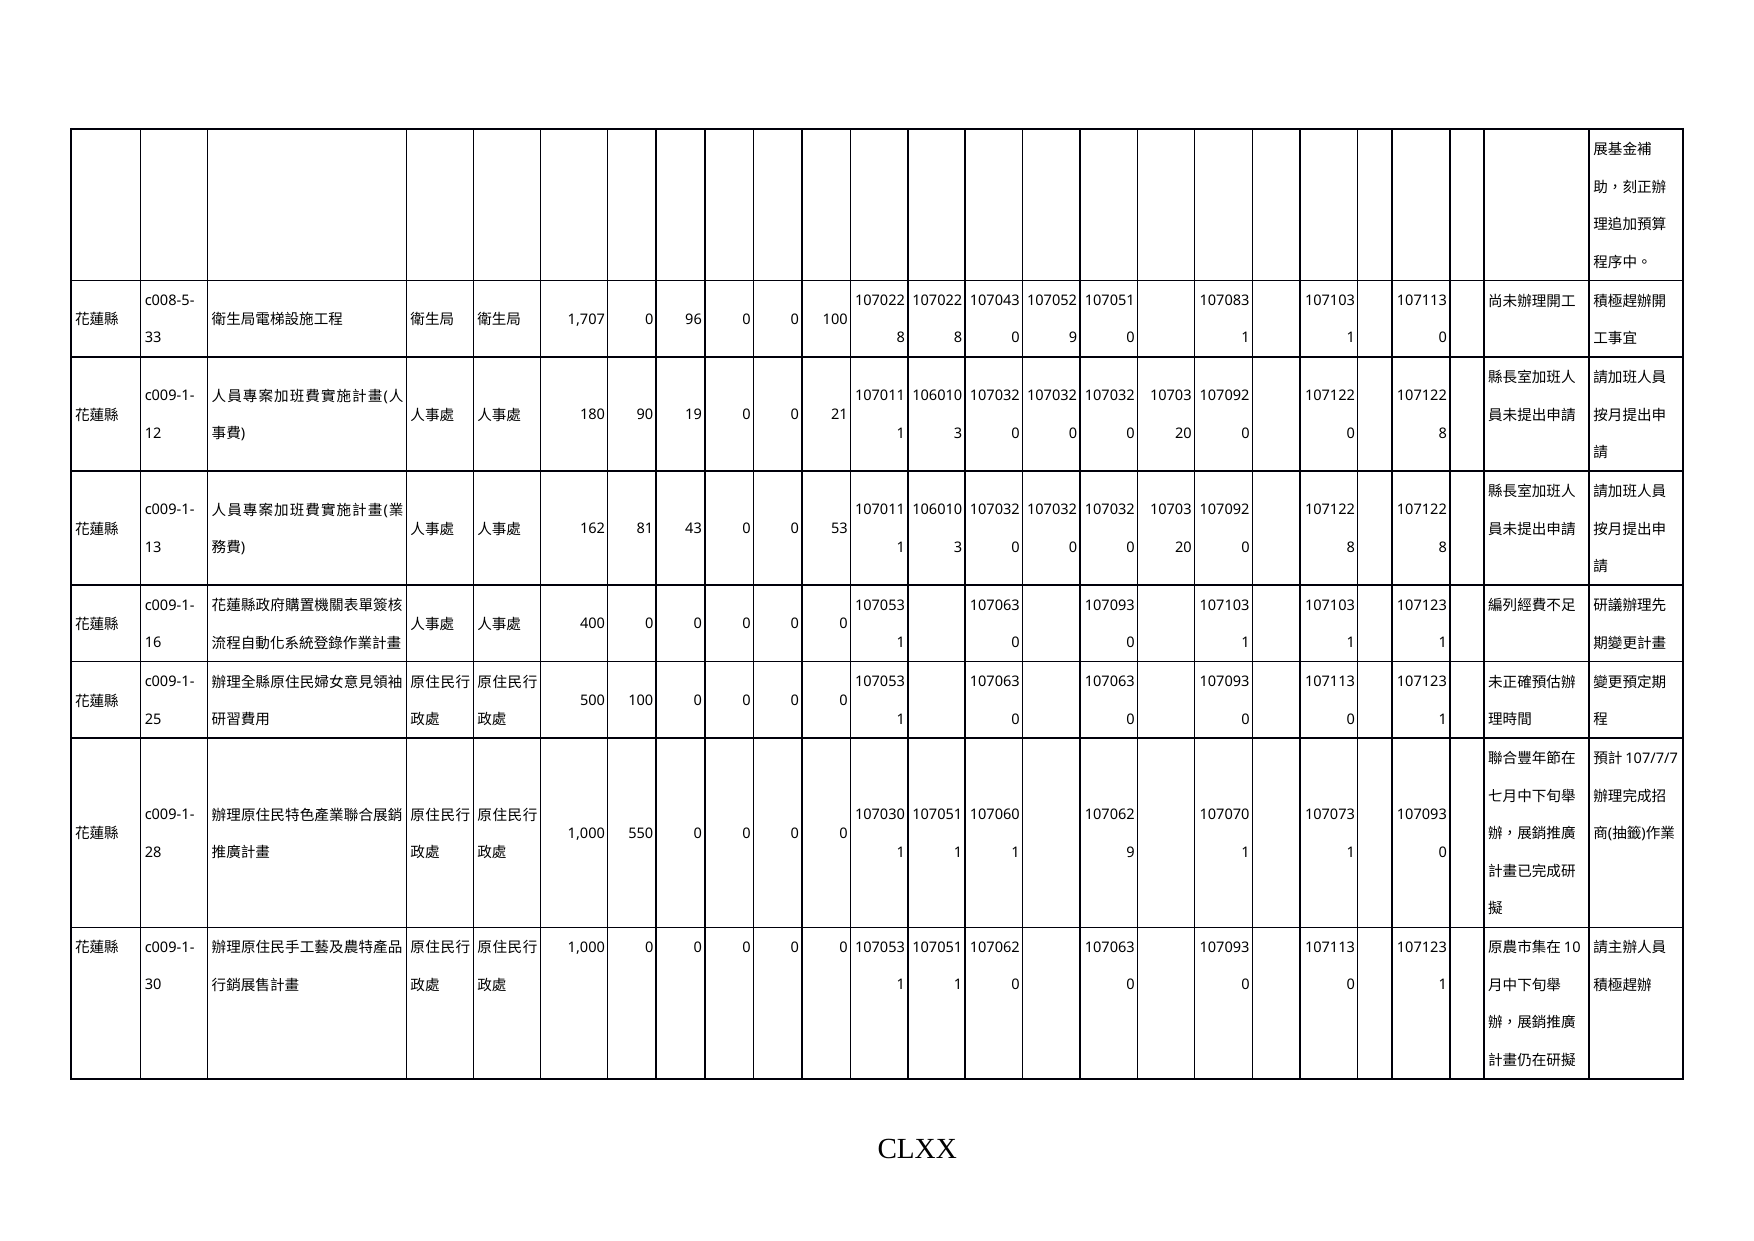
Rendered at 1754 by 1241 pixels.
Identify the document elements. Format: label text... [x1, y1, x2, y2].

table_cell 1070111 [851, 358, 907, 470]
table_cell 0 [706, 928, 753, 1078]
table_cell 原住民行政處 [407, 662, 473, 737]
table_cell 1071228 [1393, 358, 1449, 470]
table_cell [541, 130, 607, 279]
table_cell [1358, 739, 1391, 926]
table_cell 1071031 [1301, 281, 1357, 356]
table_cell 1070529 [1023, 281, 1079, 356]
table_cell 1,000 [541, 739, 607, 926]
table_cell [1358, 662, 1391, 737]
table_cell [1253, 586, 1299, 661]
table_cell 0 [754, 281, 801, 356]
table_cell [1253, 281, 1299, 356]
table_cell 原住民行政處 [474, 662, 540, 737]
table_cell 1070320 [966, 358, 1022, 470]
table_cell [909, 662, 964, 737]
table_cell 人事處 [474, 472, 540, 584]
table_cell 人事處 [474, 586, 540, 661]
table_cell [1253, 472, 1299, 584]
table_cell 0 [754, 358, 801, 470]
table_cell 衛生局 [407, 281, 473, 356]
table_cell [1358, 586, 1391, 661]
table_cell [1451, 130, 1483, 279]
table_cell 1070620 [966, 928, 1022, 1078]
table_cell c009-1-30 [141, 928, 207, 1078]
table_cell [141, 130, 207, 279]
table_cell 1070630 [1081, 928, 1137, 1078]
table_cell [1358, 281, 1391, 356]
table_cell 花蓮縣政府購置機關表單簽核流程自動化系統登錄作業計畫 [208, 586, 406, 661]
table_cell 花蓮縣 [72, 586, 140, 661]
table_cell 1070531 [851, 662, 907, 737]
table_cell 原住民行政處 [407, 928, 473, 1078]
table_cell 21 [803, 358, 850, 470]
table_cell c009-1-12 [141, 358, 207, 470]
table_cell c008-5-33 [141, 281, 207, 356]
table_cell [1485, 130, 1588, 279]
table_cell 1070320 [1138, 472, 1194, 584]
table_cell c009-1-25 [141, 662, 207, 737]
table_cell 1070531 [851, 586, 907, 661]
table_cell [1023, 662, 1079, 737]
table_cell 1071231 [1393, 662, 1449, 737]
table_cell 尚未辦理開工 [1485, 281, 1588, 356]
table_cell 聯合豐年節在七月中下旬舉辦，展銷推廣計畫已完成研擬 [1485, 739, 1588, 926]
table_cell 人事處 [407, 586, 473, 661]
table_cell 花蓮縣 [72, 358, 140, 470]
table_cell 0 [803, 928, 850, 1078]
table_cell 1071231 [1393, 928, 1449, 1078]
table_cell 53 [803, 472, 850, 584]
table_cell [1138, 662, 1194, 737]
table_cell 1070831 [1195, 281, 1252, 356]
table_cell 1070320 [1081, 472, 1137, 584]
table_cell 變更預定期程 [1590, 662, 1682, 737]
table_cell 19 [657, 358, 704, 470]
table_cell 研議辦理先期變更計畫 [1590, 586, 1682, 661]
table_cell [72, 130, 140, 279]
table_cell [1253, 130, 1299, 279]
table_cell 1070320 [1023, 358, 1079, 470]
table_cell [1081, 130, 1137, 279]
table_cell 編列經費不足 [1485, 586, 1588, 661]
table_cell [1253, 662, 1299, 737]
table_cell 1070601 [966, 739, 1022, 926]
table_cell 1071220 [1301, 358, 1357, 470]
table_cell [1451, 358, 1483, 470]
table_cell [1023, 586, 1079, 661]
table_cell 1070511 [909, 928, 964, 1078]
table_cell 0 [706, 358, 753, 470]
table_cell 500 [541, 662, 607, 737]
table_cell 0 [754, 662, 801, 737]
table_cell 原住民行政處 [474, 928, 540, 1078]
table_cell 1070228 [909, 281, 964, 356]
table_cell 人事處 [407, 358, 473, 470]
table_cell [407, 130, 473, 279]
table_cell 1070320 [966, 472, 1022, 584]
table_cell 1070630 [1081, 662, 1137, 737]
table_cell 1060103 [909, 358, 964, 470]
table_cell [1138, 928, 1194, 1078]
table_cell 縣長室加班人員未提出申請 [1485, 472, 1588, 584]
table_cell 81 [608, 472, 655, 584]
table_cell 1070320 [1081, 358, 1137, 470]
table_cell 1071031 [1195, 586, 1252, 661]
table_cell 1070930 [1195, 662, 1252, 737]
table_cell 辦理原住民特色產業聯合展銷推廣計畫 [208, 739, 406, 926]
table_cell c009-1-28 [141, 739, 207, 926]
table_cell 1071130 [1301, 662, 1357, 737]
table_cell [851, 130, 907, 279]
table_cell 43 [657, 472, 704, 584]
table_cell 0 [803, 586, 850, 661]
table_cell [1451, 586, 1483, 661]
table_cell [909, 586, 964, 661]
table_cell 花蓮縣 [72, 928, 140, 1078]
table_cell [1253, 739, 1299, 926]
table_cell [1451, 281, 1483, 356]
table_cell 0 [608, 928, 655, 1078]
table_cell 1070301 [851, 739, 907, 926]
table_cell 0 [657, 928, 704, 1078]
table_cell [1138, 281, 1194, 356]
table_cell 請加班人員按月提出申請 [1590, 472, 1682, 584]
table_cell [909, 130, 964, 279]
table_cell 1071228 [1301, 472, 1357, 584]
table_cell 1070228 [851, 281, 907, 356]
table_cell [1023, 928, 1079, 1078]
table_cell 1070920 [1195, 358, 1252, 470]
table_cell 0 [657, 586, 704, 661]
table_cell 1070930 [1195, 928, 1252, 1078]
table_cell 0 [754, 472, 801, 584]
table_cell [1451, 662, 1483, 737]
table_cell [1253, 928, 1299, 1078]
table_cell [608, 130, 655, 279]
table_cell [1358, 358, 1391, 470]
table_cell 0 [754, 928, 801, 1078]
table_cell [803, 130, 850, 279]
table_cell 1070630 [966, 586, 1022, 661]
table_cell [1195, 130, 1252, 279]
table_cell [1393, 130, 1449, 279]
table_cell 衛生局 [474, 281, 540, 356]
table_cell [208, 130, 406, 279]
table_cell 1071130 [1301, 928, 1357, 1078]
table_cell 400 [541, 586, 607, 661]
table_cell 1070511 [909, 739, 964, 926]
table_cell 0 [706, 472, 753, 584]
table_cell 0 [706, 586, 753, 661]
table_cell 100 [803, 281, 850, 356]
table_cell 1071228 [1393, 472, 1449, 584]
table_cell 90 [608, 358, 655, 470]
table_cell 1070731 [1301, 739, 1357, 926]
table_cell 0 [754, 586, 801, 661]
table_cell 1071031 [1301, 586, 1357, 661]
table_cell 550 [608, 739, 655, 926]
table_cell c009-1-13 [141, 472, 207, 584]
table_cell [1023, 739, 1079, 926]
table_cell [1358, 472, 1391, 584]
table_cell 1070320 [1023, 472, 1079, 584]
table_cell 花蓮縣 [72, 281, 140, 356]
table_cell 1060103 [909, 472, 964, 584]
table_cell 0 [608, 281, 655, 356]
table_cell 原住民行政處 [407, 739, 473, 926]
table_cell 0 [754, 739, 801, 926]
table_cell [1451, 472, 1483, 584]
table_cell [1451, 739, 1483, 926]
table_cell 0 [803, 662, 850, 737]
table_cell 衛生局電梯設施工程 [208, 281, 406, 356]
table_cell c009-1-16 [141, 586, 207, 661]
table_cell [657, 130, 704, 279]
table_cell [1138, 586, 1194, 661]
table_cell [1301, 130, 1357, 279]
table_cell 1070930 [1393, 739, 1449, 926]
table_cell [474, 130, 540, 279]
table_cell 1,707 [541, 281, 607, 356]
table_cell [1451, 928, 1483, 1078]
table_cell [966, 130, 1022, 279]
table_cell 人員專案加班費實施計畫(業務費) [208, 472, 406, 584]
table_cell 1,000 [541, 928, 607, 1078]
table_cell 1070430 [966, 281, 1022, 356]
table_cell 0 [706, 739, 753, 926]
table_cell 原農市集在10月中下旬舉辦，展銷推廣計畫仍在研擬 [1485, 928, 1588, 1078]
table_cell 100 [608, 662, 655, 737]
table_cell 0 [706, 281, 753, 356]
table_cell [1358, 130, 1391, 279]
table_cell 積極趕辦開工事宜 [1590, 281, 1682, 356]
table_cell 1071231 [1393, 586, 1449, 661]
table_cell 0 [803, 739, 850, 926]
table_cell 1070531 [851, 928, 907, 1078]
table_cell 0 [706, 662, 753, 737]
table_cell 0 [657, 662, 704, 737]
table_cell 原住民行政處 [474, 739, 540, 926]
table_cell 1070320 [1138, 358, 1194, 470]
table_cell 請加班人員按月提出申請 [1590, 358, 1682, 470]
table_cell 縣長室加班人員未提出申請 [1485, 358, 1588, 470]
table_cell 1070930 [1081, 586, 1137, 661]
table_cell 花蓮縣 [72, 739, 140, 926]
table_cell 請主辦人員積極趕辦 [1590, 928, 1682, 1078]
table_cell 1070630 [966, 662, 1022, 737]
table_cell 96 [657, 281, 704, 356]
table_cell 1070111 [851, 472, 907, 584]
table_cell 1070920 [1195, 472, 1252, 584]
table_cell 162 [541, 472, 607, 584]
table_cell [706, 130, 753, 279]
table_cell 1070510 [1081, 281, 1137, 356]
table_cell 1070629 [1081, 739, 1137, 926]
table_cell 0 [608, 586, 655, 661]
table_cell 展基金補助，刻正辦理追加預算程序中。 [1590, 130, 1682, 279]
table_cell 未正確預估辦理時間 [1485, 662, 1588, 737]
table_cell 1070701 [1195, 739, 1252, 926]
table_cell [1253, 358, 1299, 470]
table_cell 0 [657, 739, 704, 926]
table_cell [1358, 928, 1391, 1078]
table_cell [1023, 130, 1079, 279]
table_cell 花蓮縣 [72, 472, 140, 584]
table_cell [1138, 130, 1194, 279]
table_cell 預計107/7/7辦理完成招商(抽籤)作業 [1590, 739, 1682, 926]
table_cell 花蓮縣 [72, 662, 140, 737]
table_cell 人事處 [474, 358, 540, 470]
table_cell 1071130 [1393, 281, 1449, 356]
table_cell 180 [541, 358, 607, 470]
table_cell [1138, 739, 1194, 926]
table_cell 人員專案加班費實施計畫(人事費) [208, 358, 406, 470]
table_cell 人事處 [407, 472, 473, 584]
table_cell 辦理全縣原住民婦女意見領袖研習費用 [208, 662, 406, 737]
table_cell 辦理原住民手工藝及農特產品行銷展售計畫 [208, 928, 406, 1078]
table_cell [754, 130, 801, 279]
